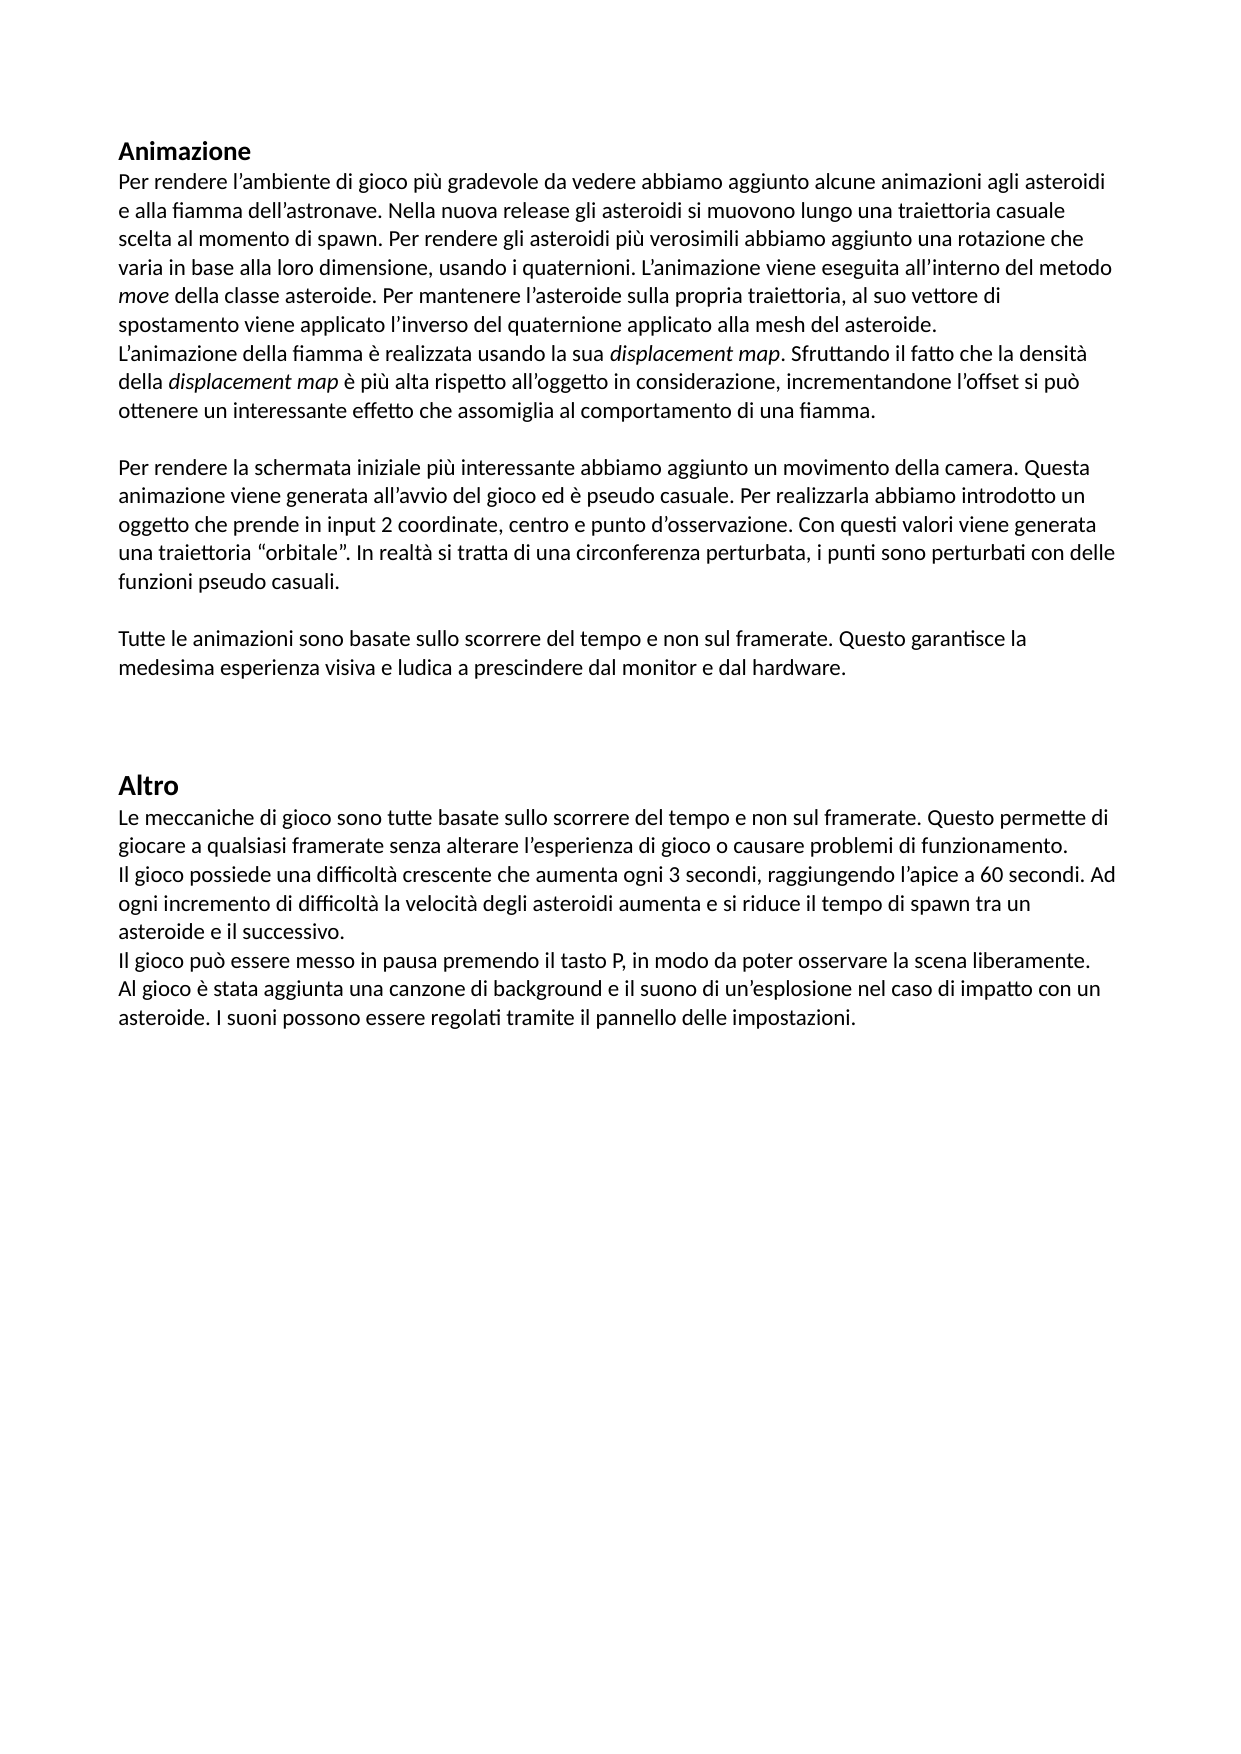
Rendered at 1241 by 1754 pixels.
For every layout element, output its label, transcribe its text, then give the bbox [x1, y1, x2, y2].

text Il gioco può essere messo in pausa premendo il tasto P, in modo da poter osservare la scena liberamente. [118, 946, 1122, 974]
text Il gioco possiede una difficoltà crescente che aumenta ogni 3 secondi, raggiungendo l’apice a 60 secondi. Ad ogni incremento di difficoltà la velocità degli asteroidi aumenta e si riduce il tempo di spawn tra un asteroide e il successivo. [118, 860, 1122, 945]
text Per rendere la schermata iniziale più interessante abbiamo aggiunto un movimento della camera. Questa animazione viene generata all’avvio del gioco ed è pseudo casuale. Per realizzarla abbiamo introdotto un oggetto che prende in input 2 coordinate, centro e punto d’osservazione. Con questi valori viene generata una traiettoria “orbitale”. In realtà si tratta di una circonferenza perturbata, i punti sono perturbati con delle funzioni pseudo casuali. [118, 453, 1122, 595]
text Al gioco è stata aggiunta una canzone di background e il suono di un’esplosione nel caso di impatto con un asteroide. I suoni possono essere regolati tramite il pannello delle impostazioni. [118, 974, 1122, 1031]
text Altro [118, 767, 1122, 802]
text L’animazione della fiamma è realizzata usando la sua displacement map. Sfruttando il fatto che la densità della displacement map è più alta rispetto all’oggetto in considerazione, incrementandone l’offset si può ottenere un interessante effetto che assomiglia al comportamento di una fiamma. [118, 339, 1122, 424]
text Animazione [118, 134, 1122, 167]
text Tutte le animazioni sono basate sullo scorrere del tempo e non sul framerate. Questo garantisce la medesima esperienza visiva e ludica a prescindere dal monitor e dal hardware. [118, 624, 1122, 681]
text Per rendere l’ambiente di gioco più gradevole da vedere abbiamo aggiunto alcune animazioni agli asteroidi e alla fiamma dell’astronave. Nella nuova release gli asteroidi si muovono lungo una traiettoria casuale scelta al momento di spawn. Per rendere gli asteroidi più verosimili abbiamo aggiunto una rotazione che varia in base alla loro dimensione, usando i quaternioni. L’animazione viene eseguita all’interno del metodo move della classe asteroide. Per mantenere l’asteroide sulla propria traiettoria, al suo vettore di spostamento viene applicato l’inverso del quaternione applicato alla mesh del asteroide. [118, 167, 1122, 338]
text Le meccaniche di gioco sono tutte basate sullo scorrere del tempo e non sul framerate. Questo permette di giocare a qualsiasi framerate senza alterare l’esperienza di gioco o causare problemi di funzionamento. [118, 803, 1122, 860]
